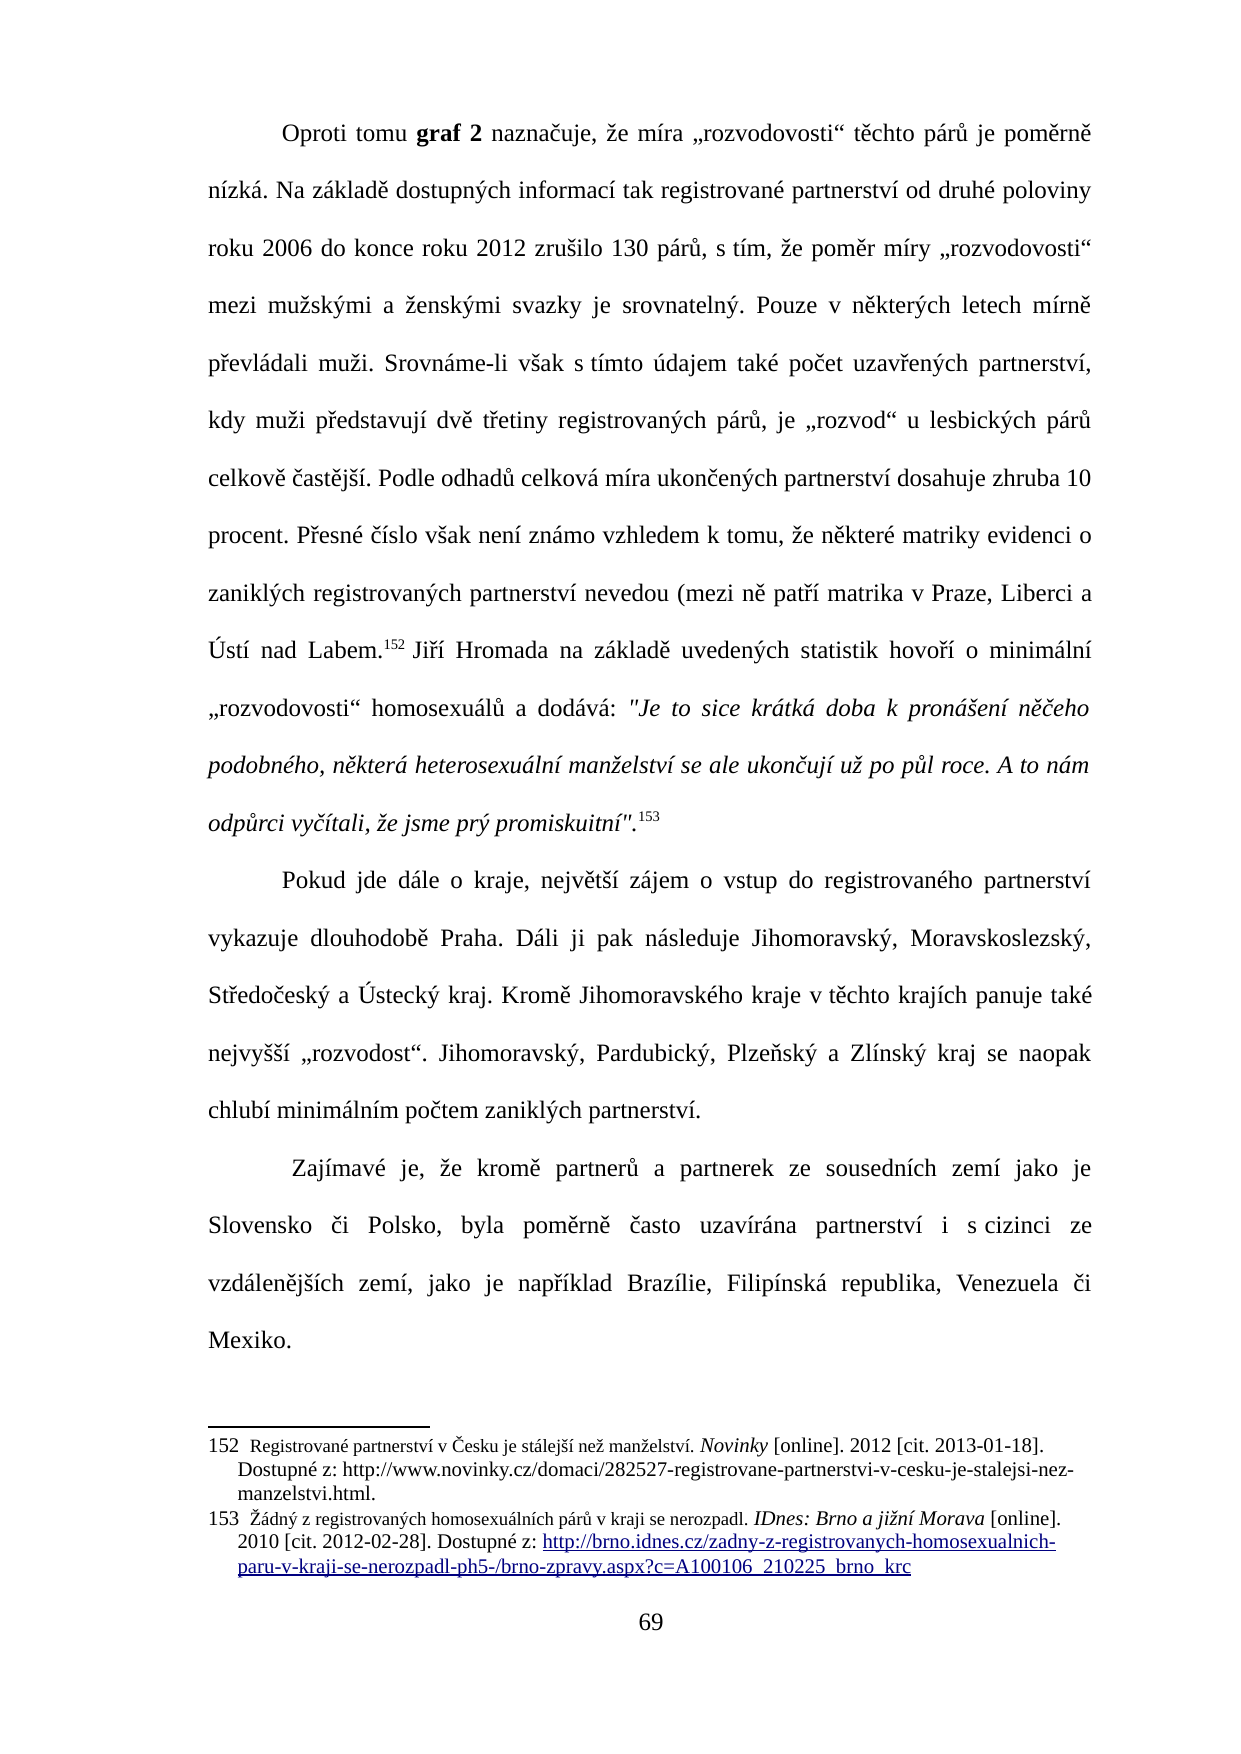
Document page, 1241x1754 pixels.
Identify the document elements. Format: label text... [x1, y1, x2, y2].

text Žádný z registrovaných homosexuálních párů v kraji se nerozpadl. IDnes: Brno a jižní Morava [online]. 2010 [cit. 2012-02-28]. Dostupné z: http://brno.idnes.cz/zadny-z-registrovanych-homosexualnich-paru-v-kraji-se-nerozpadl-ph5-/brno-zpravy.aspx?c=A100106_210225_brno_krc [208, 1505, 1094, 1578]
text Registrované partnerství v Česku je stálejší než manželství. Novinky [online]. 2012 [cit. 2013-01-18]. Dostupné z: http://www.novinky.cz/domaci/282527-registrovane-partnerstvi-v-cesku-je-stalejsi-nez-manzelstvi.html. [208, 1433, 1094, 1505]
text Oproti tomu graf 2 naznačuje, že míra „rozvodovosti“ těchto párů je poměrně nízká. Na základě dostupných informací tak registrované partnerství od druhé poloviny roku 2006 do konce roku 2012 zrušilo 130 párů, s tím, že poměr míry „rozvodovosti“ mezi mužskými a ženskými svazky je srovnatelný. Pouze v některých letech mírně převládali muži. Srovnáme-li však s tímto údajem také počet uzavřených partnerství, kdy muži představují dvě třetiny registrovaných párů, je „rozvod“ u lesbických párů celkově častější. Podle odhadů celková míra ukončených partnerství dosahuje zhruba 10 procent. Přesné číslo však není známo vzhledem k tomu, že některé matriky evidenci o zaniklých registrovaných partnerství nevedou (mezi ně patří matrika v Praze, Liberci a Ústí nad Labem. Jiří Hromada na základě uvedených statistik hovoří o minimální „rozvodovosti“ homosexuálů a dodává: "Je to sice krátká doba k pronášení něčeho podobného, některá heterosexuální manželství se ale ukončují už po půl roce. A to nám odpůrci vyčítali, že jsme prý promiskuitní". [208, 118, 1092, 837]
text Zajímavé je, že kromě partnerů a partnerek ze sousedních zemí jako je Slovensko či Polsko, byla poměrně často uzavírána partnerství i s cizinci ze vzdálenějších zemí, jako je například Brazílie, Filipínská republika, Venezuela či Mexiko. [208, 1141, 1092, 1354]
text Pokud jde dále o kraje, největší zájem o vstup do registrovaného partnerství vykazuje dlouhodobě Praha. Dáli ji pak následuje Jihomoravský, Moravskoslezský, Středočeský a Ústecký kraj. Kromě Jihomoravského kraje v těchto krajích panuje také nejvyšší „rozvodost“. Jihomoravský, Pardubický, Plzeňský a Zlínský kraj se naopak chlubí minimálním počtem zaniklých partnerství. [208, 851, 1092, 1124]
